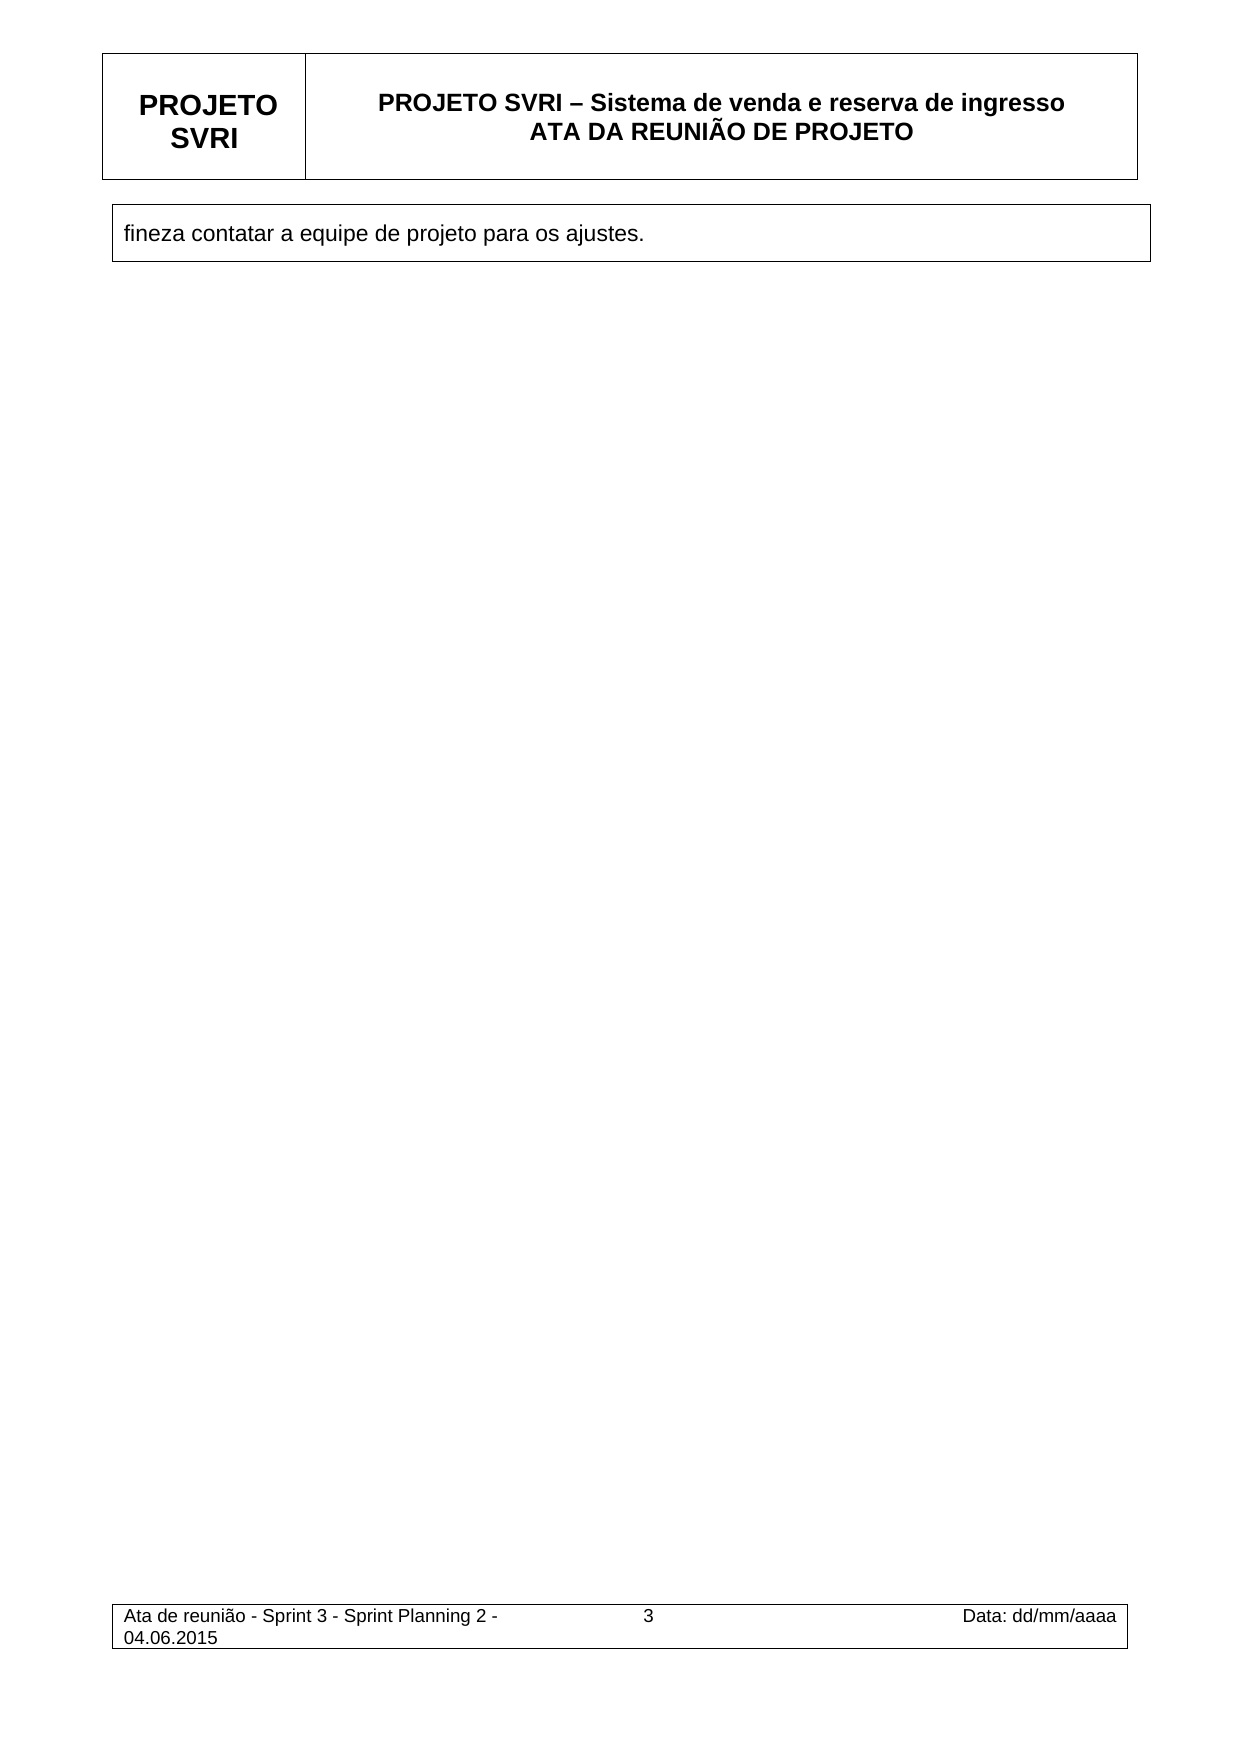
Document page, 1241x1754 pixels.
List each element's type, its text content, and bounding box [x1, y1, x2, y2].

table_cell fineza contatar a equipe de projeto para os ajustes. [113, 205, 1150, 261]
